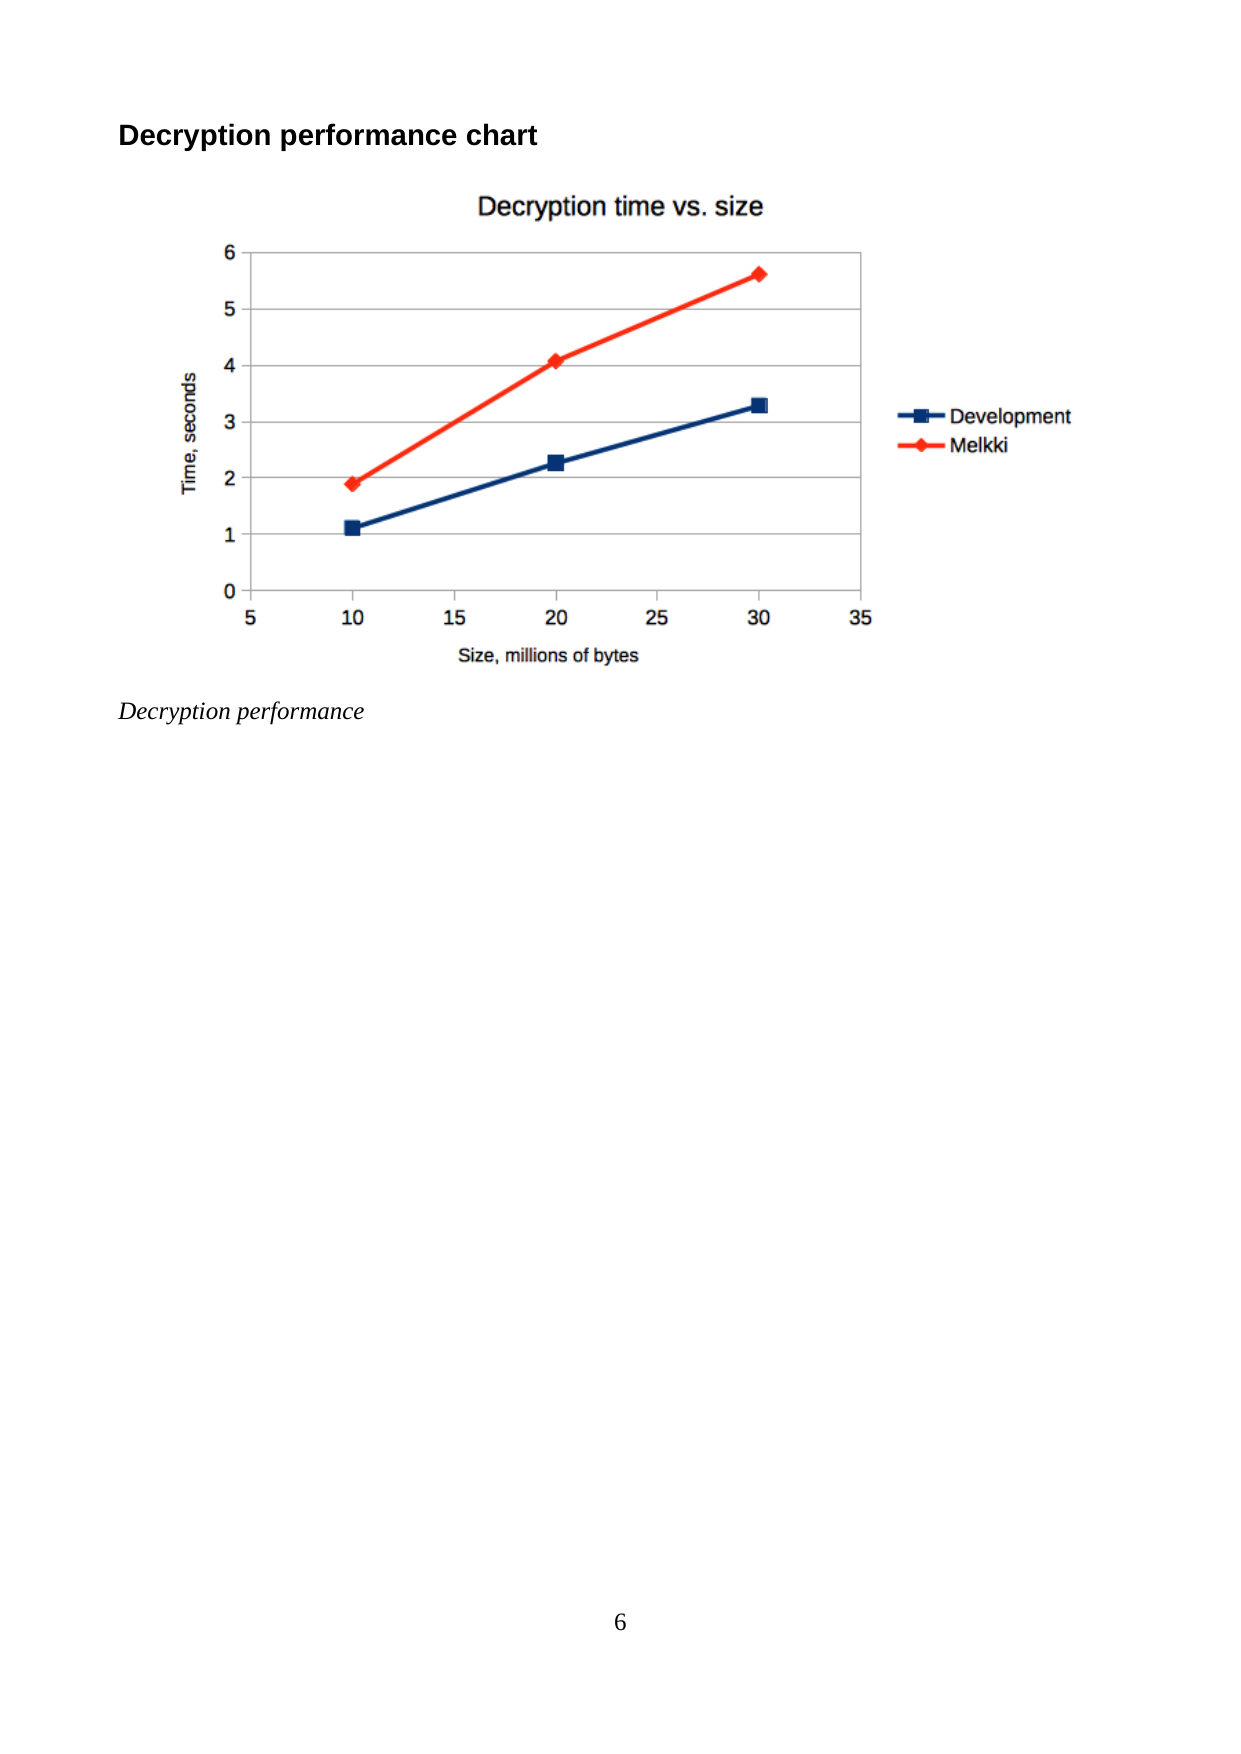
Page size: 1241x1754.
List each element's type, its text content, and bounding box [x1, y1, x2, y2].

subtitle Decryption performance chart [118, 118, 1122, 152]
picture [147, 164, 1093, 696]
text Decryption performance [118, 696, 1122, 724]
